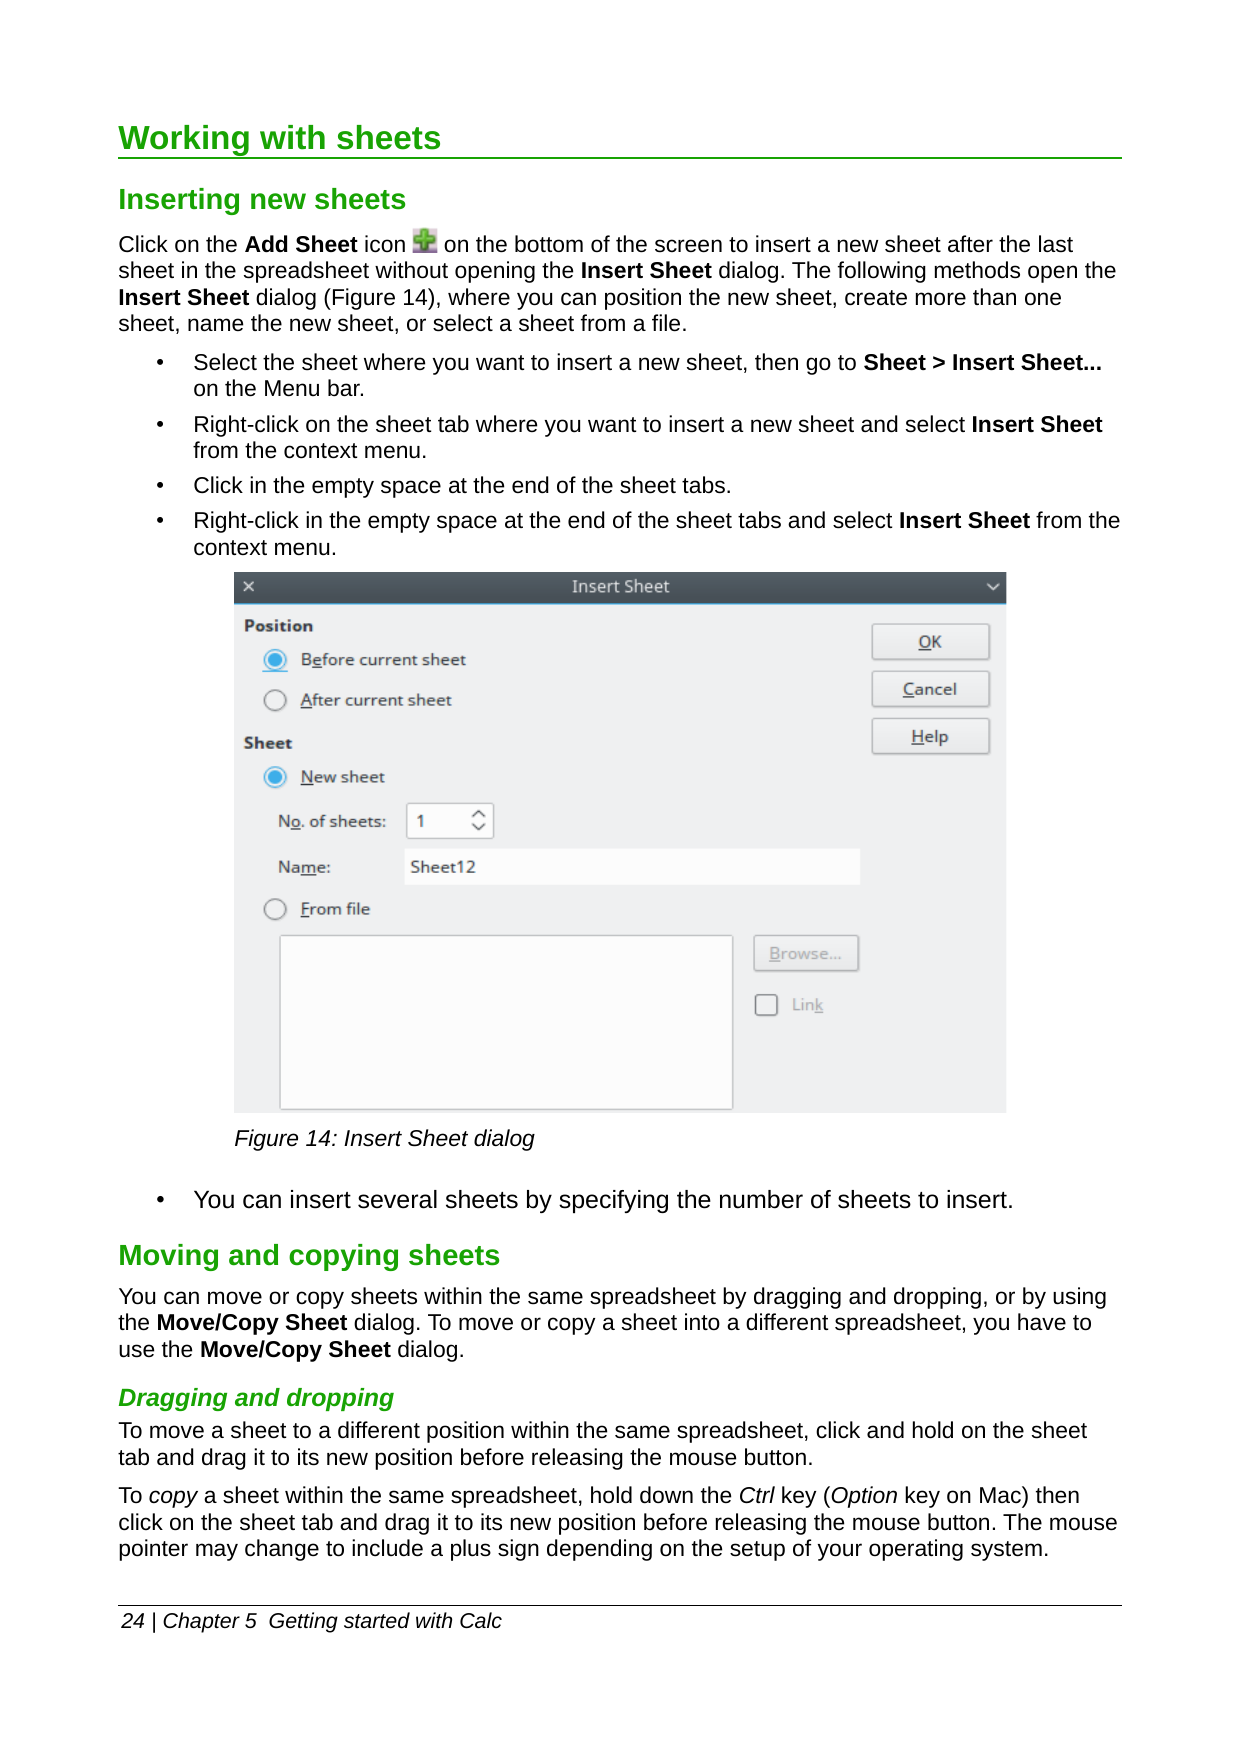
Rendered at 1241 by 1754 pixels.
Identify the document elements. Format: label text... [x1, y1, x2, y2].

subtitle Moving and copying sheets [118, 1237, 1122, 1271]
list Click in the empty space at the end of the sheet tabs. [156, 472, 1122, 498]
list You can insert several sheets by specifying the number of sheets to insert. [156, 1185, 1122, 1214]
text To copy a sheet within the same spreadsheet, hold down the Ctrl key (Option key on Mac) then click on the sheet tab and drag it to its new position before releasing the mouse button. The mouse pointer may change to include a plus sign depending on the setup of your operating system. [118, 1482, 1122, 1561]
text To move a sheet to a different position within the same spreadsheet, click and hold on the sheet tab and drag it to its new position before releasing the mouse button. [118, 1417, 1122, 1470]
subtitle Dragging and dropping [118, 1382, 1122, 1411]
list Right-click on the sheet tab where you want to insert a new sheet and select Insert Sheet from the context menu. [156, 411, 1122, 463]
list Right-click in the empty space at the end of the sheet tabs and select Insert Sheet from the context menu. [156, 507, 1122, 560]
text Click on the Add Sheet icon on the bottom of the screen to insert a new sheet after the last sheet in the spreadsheet without opening the Insert Sheet dialog. The following methods open the Insert Sheet dialog (Figure 14), where you can position the new sheet, create more than one sheet, name the new sheet, or select a sheet from a file. [118, 228, 1122, 337]
subtitle Working with sheets [118, 118, 1122, 157]
text You can move or copy sheets within the same spreadsheet by dragging and dropping, or by using the Move/Copy Sheet dialog. To move or copy a sheet into a different spreadsheet, you have to use the Move/Copy Sheet dialog. [118, 1283, 1122, 1362]
picture [412, 227, 438, 253]
text Figure 14: Insert Sheet dialog [234, 1125, 1006, 1151]
list Select the sheet where you want to insert a new sheet, then go to Sheet > Insert Sheet... on the Menu bar. [156, 349, 1122, 402]
picture [234, 572, 1007, 1113]
subtitle Inserting new sheets [118, 182, 1122, 216]
